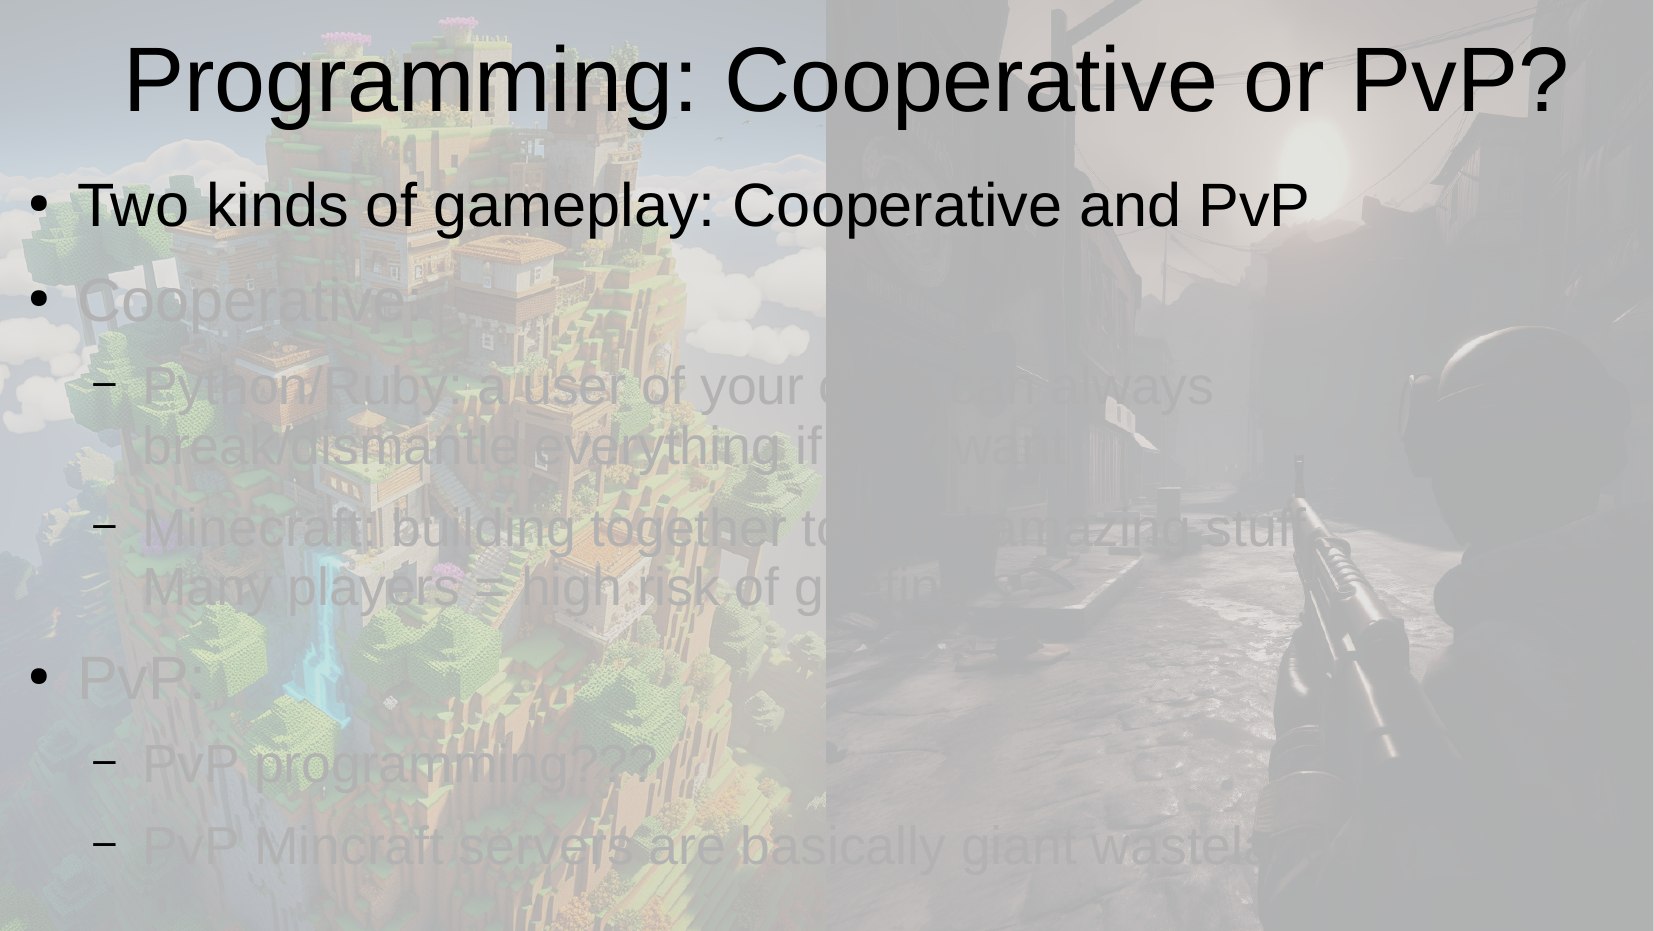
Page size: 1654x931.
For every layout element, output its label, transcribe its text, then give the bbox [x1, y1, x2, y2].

list Two kinds of gameplay: Cooperative and PvP Cooperative: Python/Ruby: a user of your code can always break/dismantle everything if they want Minecraft: building together to build amazing stuff. Many players = high risk of griefing PvP: PvP programming??? PvP Mincraft servers are basically giant wastelands [11, 170, 1583, 883]
title Programming: Cooperative or PvP? [41, 0, 1583, 170]
text_box [0, 0, 1654, 931]
